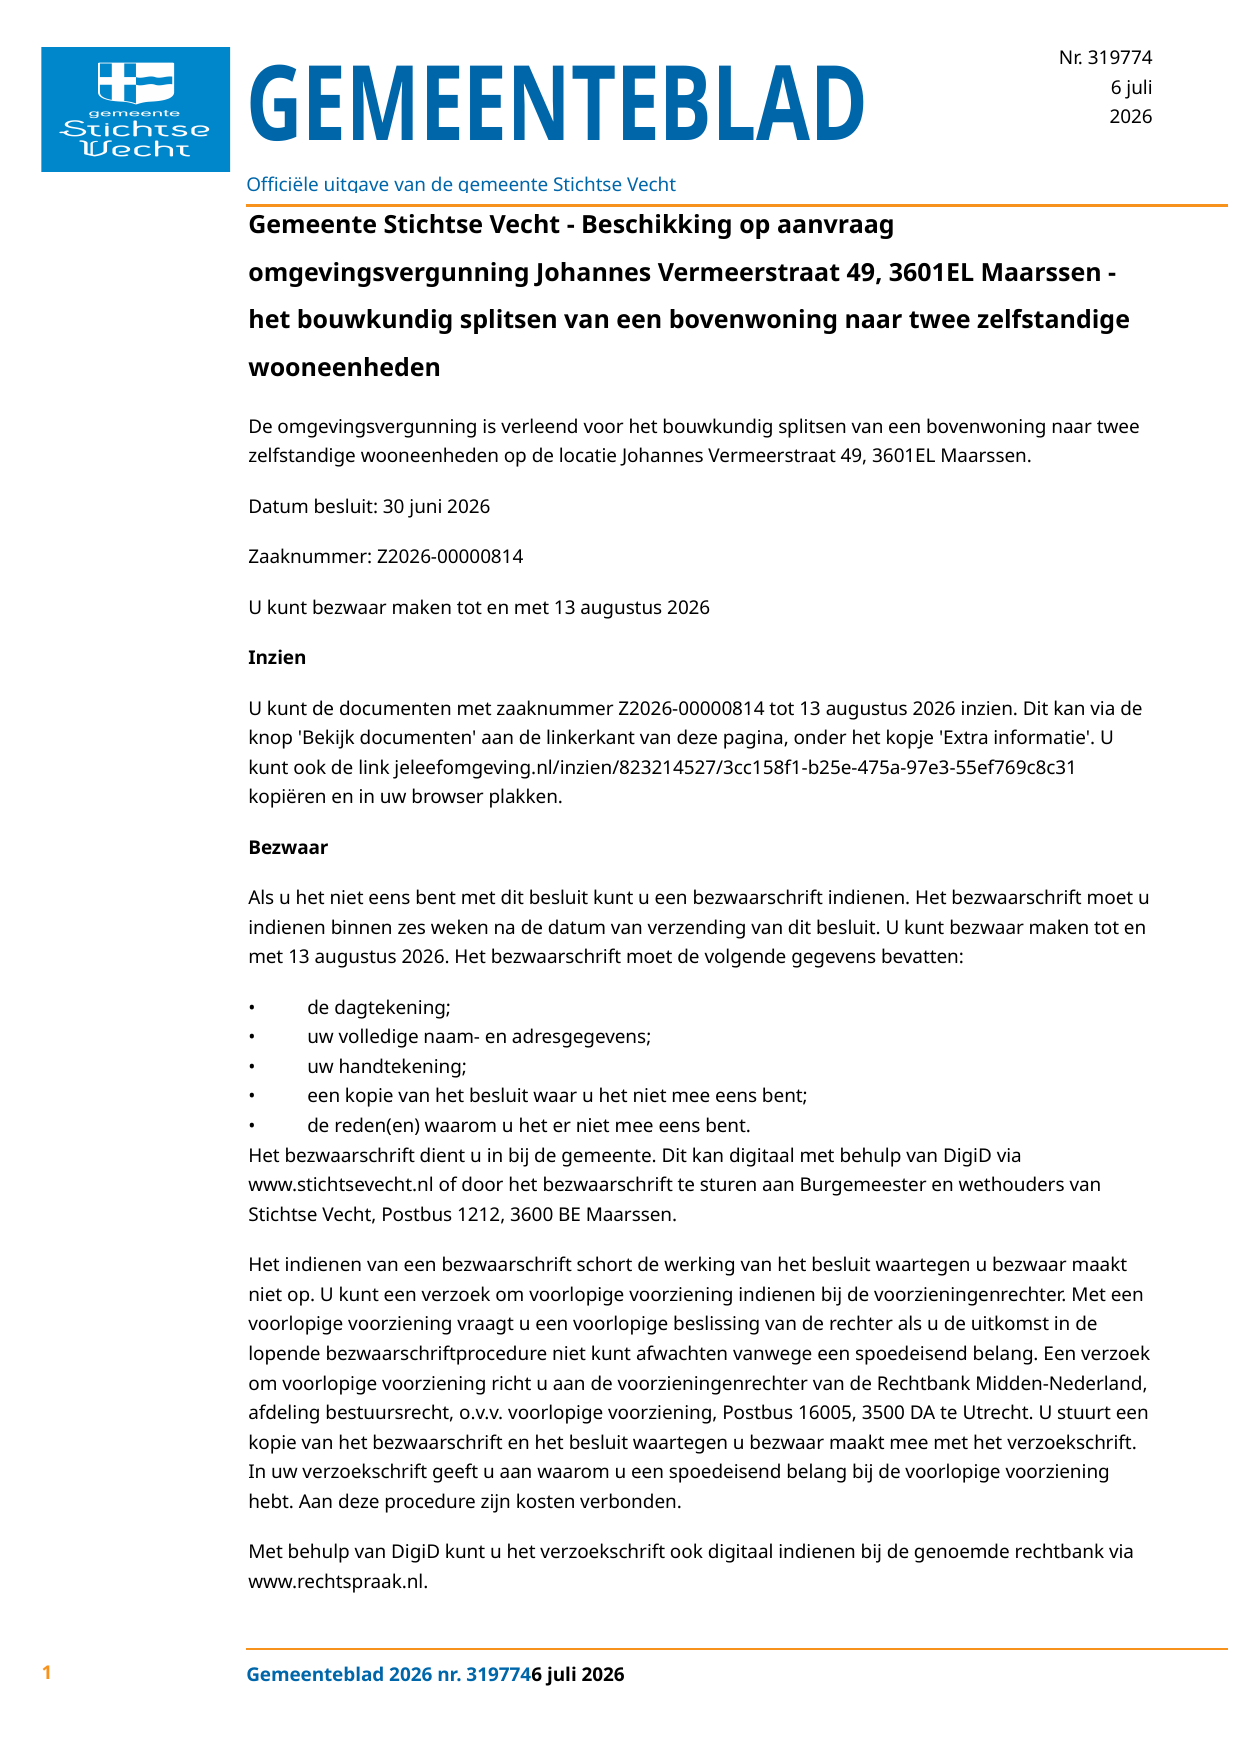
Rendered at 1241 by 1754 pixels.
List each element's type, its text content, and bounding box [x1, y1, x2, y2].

text Gemeente Stichtse Vecht - Beschikking op aanvraag omgevingsvergunning Johannes Vermeerstraat 49, 3601EL Maarssen - het bouwkundig splitsen van een bovenwoning naar twee zelfstandige wooneenheden [248, 207, 1152, 384]
list een kopie van het besluit waar u het niet mee eens bent; [248, 1083, 1152, 1108]
text De omgevingsvergunning is verleend voor het bouwkundig splitsen van een bovenwoning naar twee zelfstandige wooneenheden op de locatie Johannes Vermeerstraat 49, 3601EL Maarssen. [248, 413, 1152, 468]
list uw handtekening; [248, 1053, 1152, 1079]
text Zaaknummer: Z2026-00000814 [248, 543, 1152, 569]
picture [99, 63, 135, 101]
text U kunt de documenten met zaaknummer Z2026-00000814 tot 13 augustus 2026 inzien. Dit kan via de knop 'Bekijk documenten' aan de linkerkant van deze pagina, onder het kopje 'Extra informatie'. U kunt ook de link jeleefomgeving.nl/inzien/823214527/3cc158f1-b25e-475a-97e3-55ef769c8c31 kopiëren en in uw browser plakken. [248, 695, 1152, 809]
list de reden(en) waarom u het er niet mee eens bent. [248, 1112, 1152, 1138]
text Het indienen van een bezwaarschrift schort de werking van het besluit waartegen u bezwaar maakt niet op. U kunt een verzoek om voorlopige voorziening indienen bij de voorzieningenrechter. Met een voorlopige voorziening vraagt u een voorlopige beslissing van de rechter als u de uitkomst in de lopende bezwaarschriftprocedure niet kunt afwachten vanwege een spoedeisend belang. Een verzoek om voorlopige voorziening richt u aan de voorzieningenrechter van de Rechtbank Midden-Nederland, afdeling bestuursrecht, o.v.v. voorlopige voorziening, Postbus 16005, 3500 DA te Utrecht. U stuurt een kopie van het bezwaarschrift en het besluit waartegen u bezwaar maakt mee met het verzoekschrift. In uw verzoekschrift geeft u aan waarom u een spoedeisend belang bij de voorlopige voorziening hebt. Aan deze procedure zijn kosten verbonden. [248, 1251, 1152, 1514]
list de dagtekening; [248, 994, 1152, 1020]
text U kunt bezwaar maken tot en met 13 augustus 2026 [248, 594, 1152, 620]
text Met behulp van DigiD kunt u het verzoekschrift ook digitaal indienen bij de genoemde rechtbank via www.rechtspraak.nl. [248, 1538, 1152, 1594]
text Inzien [248, 644, 1152, 670]
picture [137, 63, 174, 103]
list uw volledige naam- en adresgegevens; [248, 1023, 1152, 1049]
text Datum besluit: 30 juni 2026 [248, 493, 1152, 519]
text Het bezwaarschrift dient u in bij de gemeente. Dit kan digitaal met behulp van DigiD via www.stichtsevecht.nl of door het bezwaarschrift te sturen aan Burgemeester en wethouders van Stichtse Vecht, Postbus 1212, 3600 BE Maarssen. [248, 1142, 1152, 1227]
text Als u het niet eens bent met dit besluit kunt u een bezwaarschrift indienen. Het bezwaarschrift moet u indienen binnen zes weken na de datum van verzending van dit besluit. U kunt bezwaar maken tot en met 13 augustus 2026. Het bezwaarschrift moet de volgende gegevens bevatten: [248, 884, 1152, 969]
text Bezwaar [248, 834, 1152, 860]
